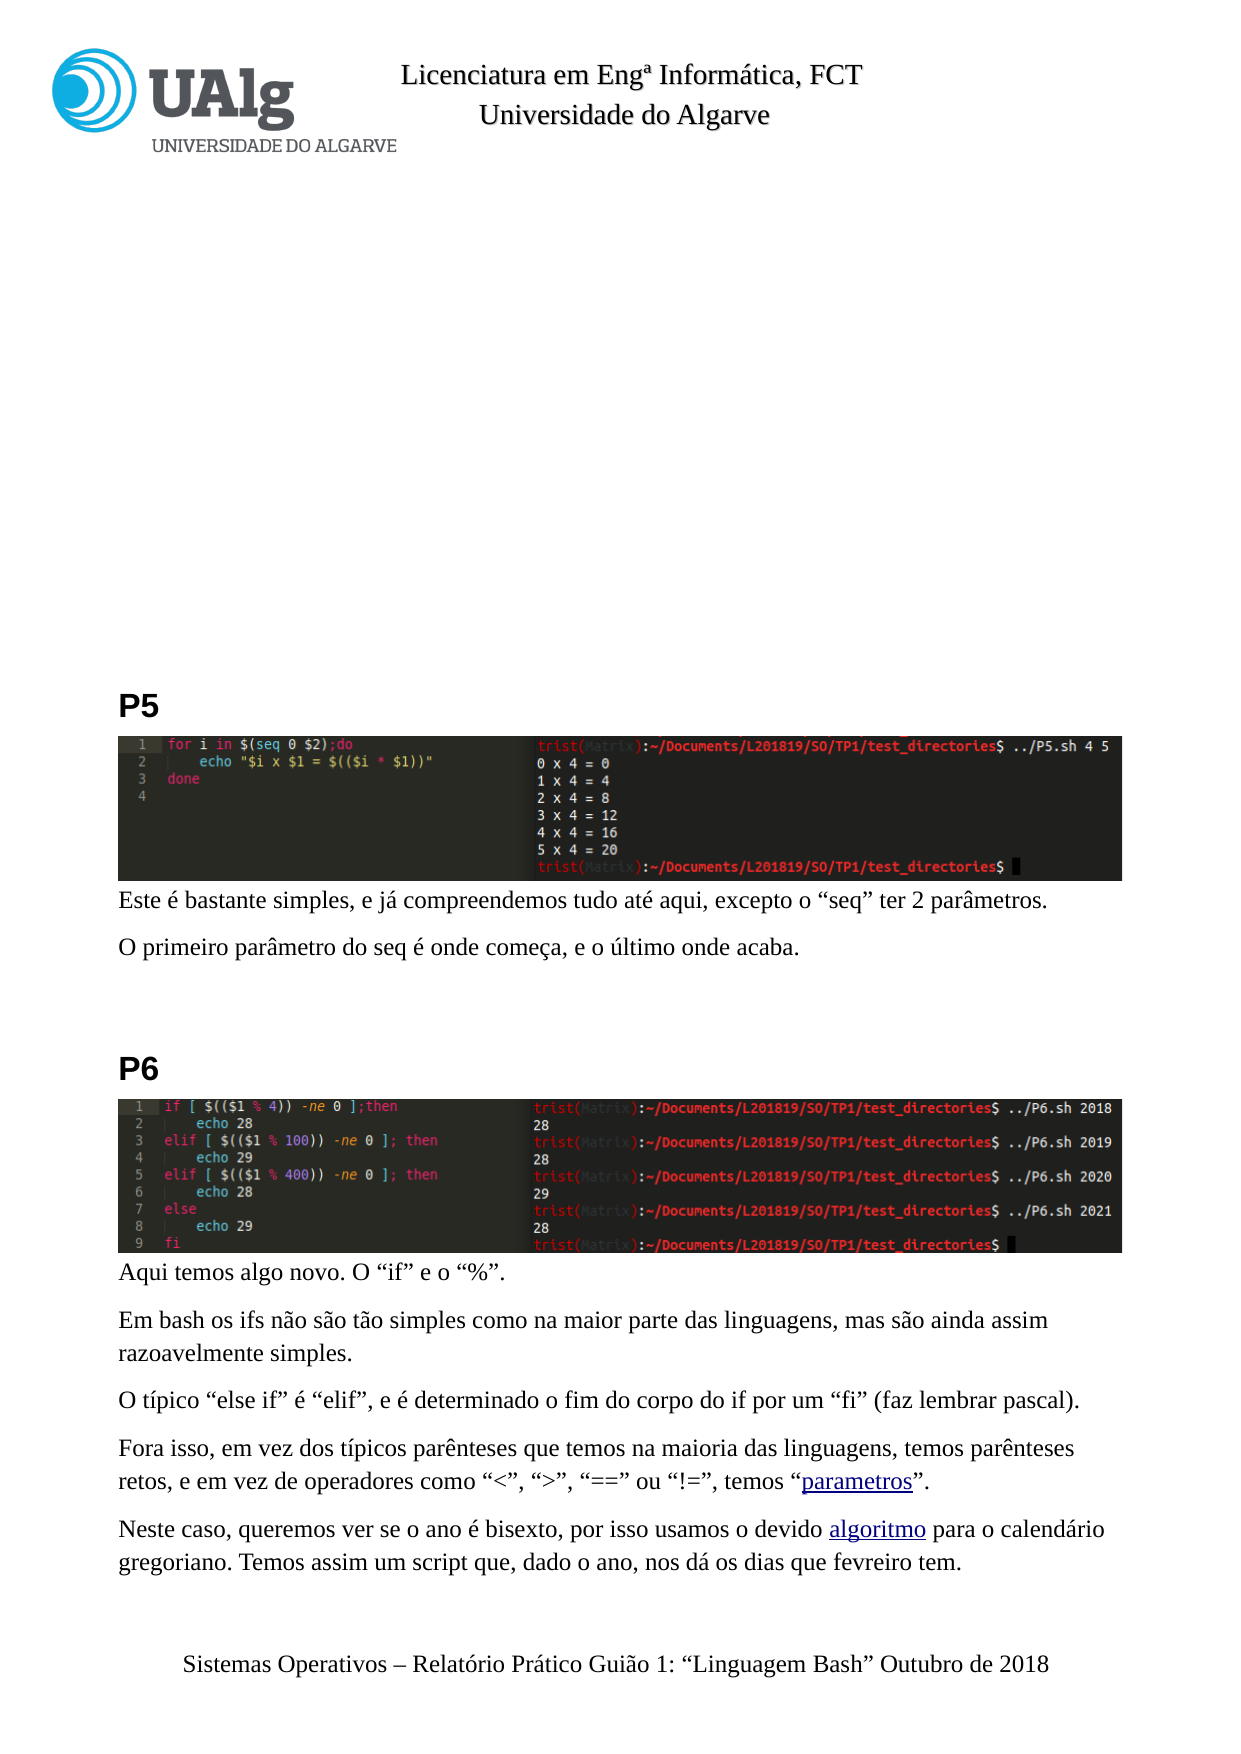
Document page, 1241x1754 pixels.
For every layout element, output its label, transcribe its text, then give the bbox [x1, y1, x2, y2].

picture [118, 736, 1123, 881]
text Aqui temos algo novo. O “if” e o “%”. [118, 1253, 1122, 1286]
text O primeiro parâmetro do seq é onde começa, e o último onde acaba. [118, 932, 1122, 961]
subtitle P6 [118, 1048, 1122, 1087]
picture [40, 36, 397, 153]
subtitle P5 [118, 686, 1122, 724]
text Este é bastante simples, e já compreendemos tudo até aqui, excepto o “seq” ter 2 parâmetros. [118, 881, 1122, 913]
text O típico “else if” é “elif”, e é determinado o fim do corpo do if por um “fi” (faz lembrar pascal). [118, 1386, 1122, 1414]
text Em bash os ifs não são tão simples como na maior parte das linguagens, mas são ainda assim razoavelmente simples. [118, 1305, 1122, 1367]
text Fora isso, em vez dos típicos parênteses que temos na maioria das linguagens, temos parênteses retos, e em vez de operadores como “<”, “>”, “==” ou “!=”, temos “parametros”. [118, 1433, 1122, 1495]
picture [118, 1099, 1123, 1253]
text Neste caso, queremos ver se o ano é bisexto, por isso usamos o devido algoritmo para o calendário gregoriano. Temos assim um script que, dado o ano, nos dá os dias que fevreiro tem. [118, 1514, 1122, 1576]
